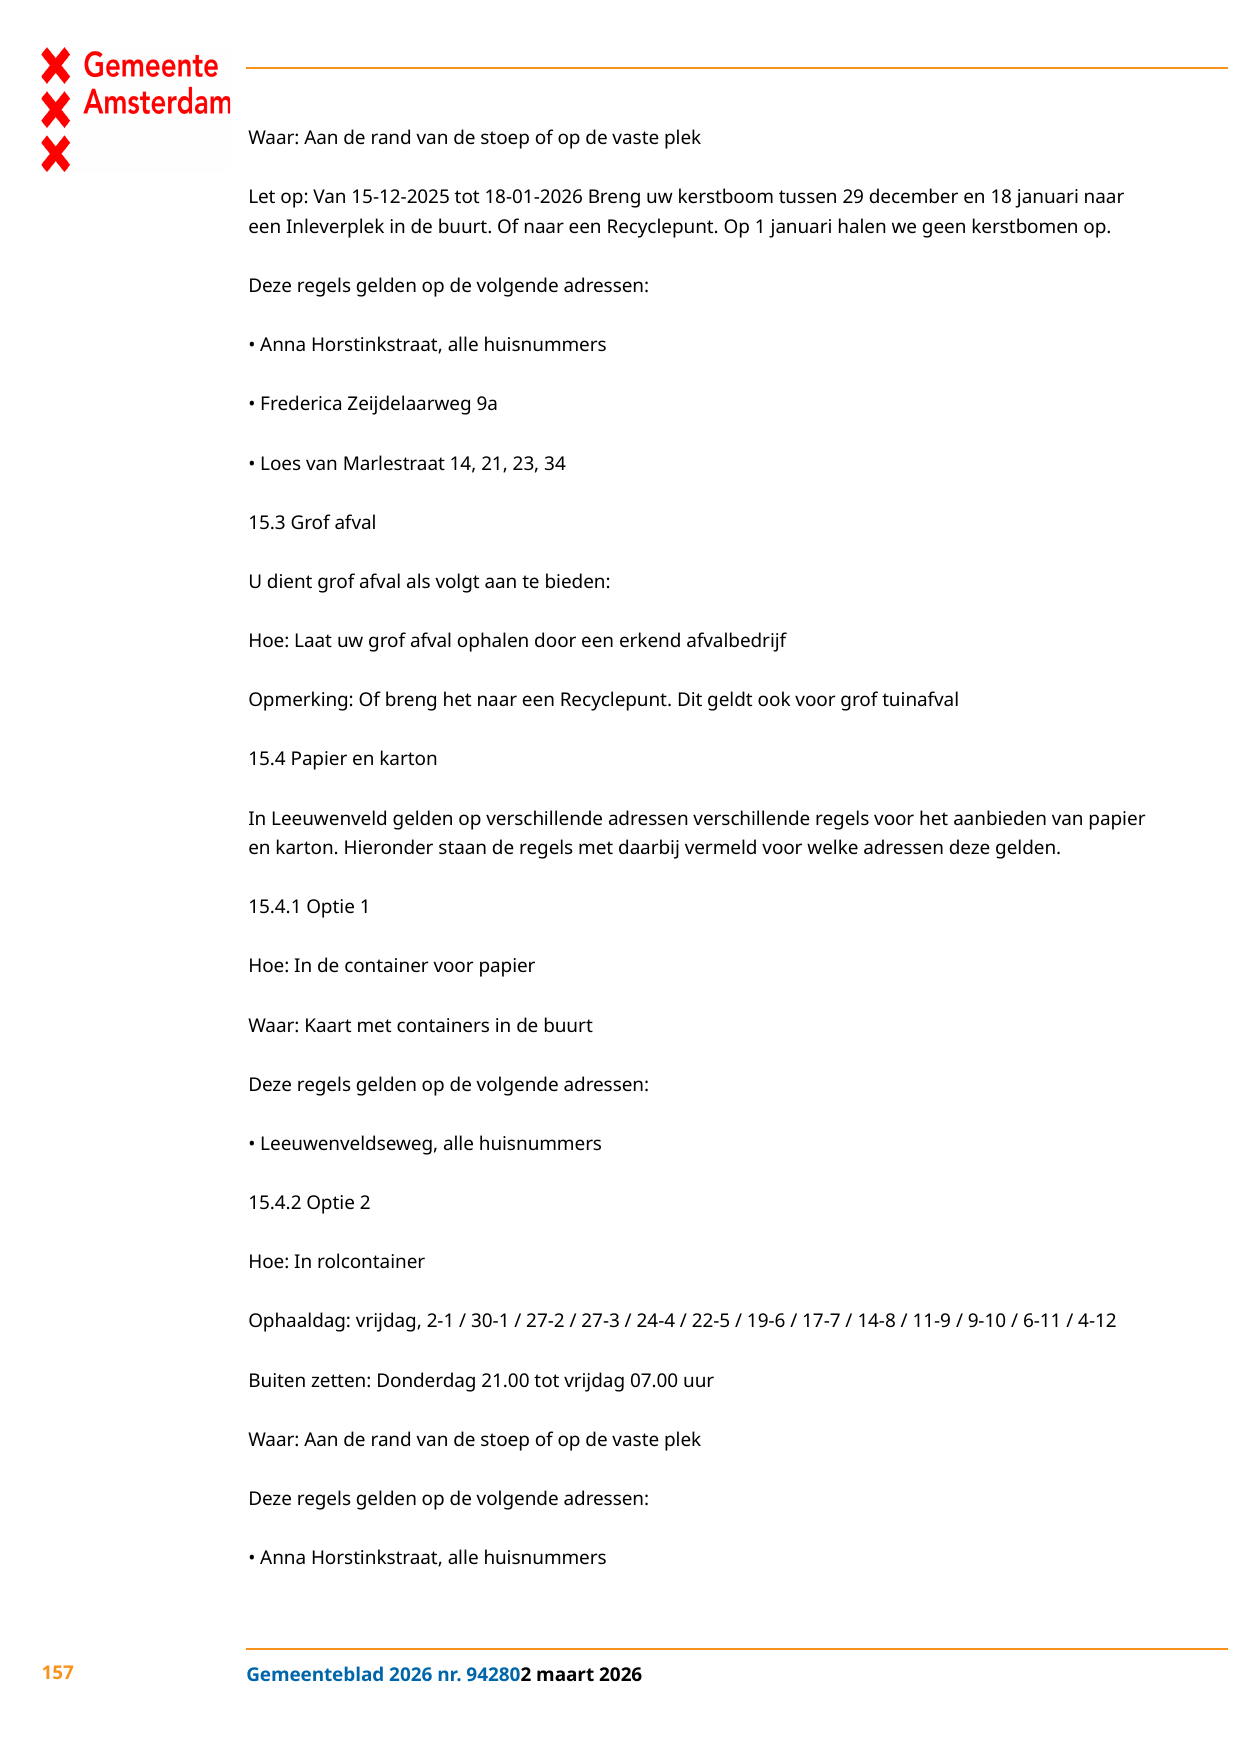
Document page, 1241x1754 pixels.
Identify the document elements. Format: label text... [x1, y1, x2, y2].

text • Anna Horstinkstraat, alle huisnummers [248, 331, 1152, 357]
text Waar: Kaart met containers in de buurt [248, 1012, 1152, 1038]
text Hoe: Laat uw grof afval ophalen door een erkend afvalbedrijf [248, 627, 1152, 653]
text 15.4.1 Optie 1 [248, 893, 1152, 919]
text Deze regels gelden op de volgende adressen: [248, 272, 1152, 298]
text In Leeuwenveld gelden op verschillende adressen verschillende regels voor het aanbieden van papier en karton. Hieronder staan de regels met daarbij vermeld voor welke adressen deze gelden. [248, 805, 1152, 860]
text Waar: Aan de rand van de stoep of op de vaste plek [248, 124, 1152, 150]
text 15.3 Grof afval [248, 509, 1152, 535]
text Deze regels gelden op de volgende adressen: [248, 1071, 1152, 1097]
text 15.4 Papier en karton [248, 746, 1152, 771]
text Opmerking: Of breng het naar een Recyclepunt. Dit geldt ook voor grof tuinafval [248, 686, 1152, 712]
text Waar: Aan de rand van de stoep of op de vaste plek [248, 1426, 1152, 1452]
picture [41, 47, 231, 172]
text • Anna Horstinkstraat, alle huisnummers [248, 1544, 1152, 1570]
text 15.4.2 Optie 2 [248, 1189, 1152, 1215]
text Ophaaldag: vrijdag, 2-1 / 30-1 / 27-2 / 27-3 / 24-4 / 22-5 / 19-6 / 17-7 / 14-8 / 11-9 / 9-10 / 6-11 / 4-12 [248, 1308, 1152, 1333]
text U dient grof afval als volgt aan te bieden: [248, 568, 1152, 594]
text Buiten zetten: Donderdag 21.00 tot vrijdag 07.00 uur [248, 1367, 1152, 1393]
text • Frederica Zeijdelaarweg 9a [248, 391, 1152, 416]
text Hoe: In rolcontainer [248, 1248, 1152, 1274]
text Deze regels gelden op de volgende adressen: [248, 1485, 1152, 1511]
text Let op: Van 15-12-2025 tot 18-01-2026 Breng uw kerstboom tussen 29 december en 18 januari naar een Inleverplek in de buurt. Of naar een Recyclepunt. Op 1 januari halen we geen kerstbomen op. [248, 183, 1152, 239]
text Hoe: In de container voor papier [248, 953, 1152, 978]
text • Leeuwenveldseweg, alle huisnummers [248, 1130, 1152, 1156]
text • Loes van Marlestraat 14, 21, 23, 34 [248, 450, 1152, 476]
